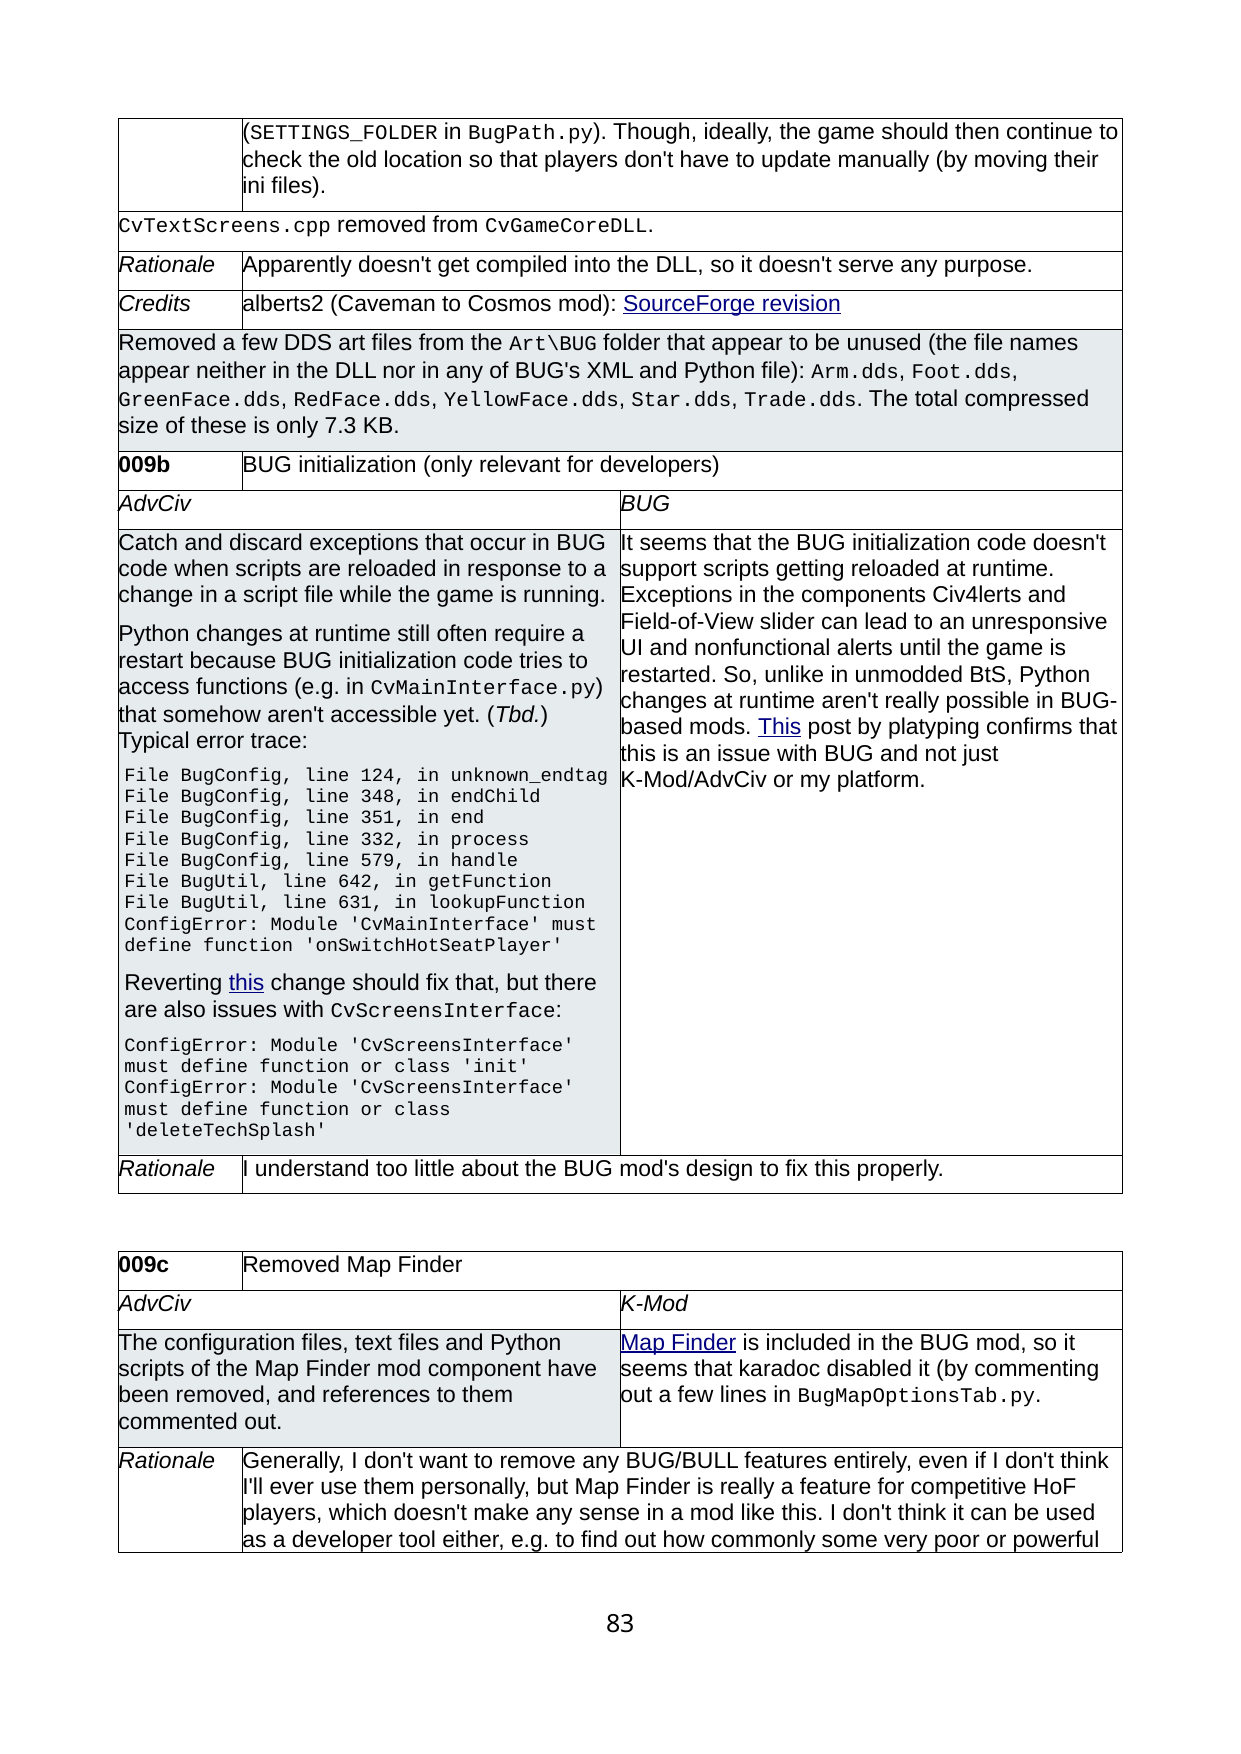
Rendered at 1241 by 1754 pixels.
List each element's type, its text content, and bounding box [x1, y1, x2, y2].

table_cell Credits [119, 291, 242, 329]
table_cell (SETTINGS_FOLDER in BugPath.py). Though, ideally, the game should then continue to check the old location so that players don't have to update manually (by moving their ini files). [243, 119, 1122, 211]
table_cell Rationale [119, 252, 242, 290]
table_cell Removed a few DDS art files from the Art\BUG folder that appear to be unused (the file names appear neither in the DLL nor in any of BUG's XML and Python file): Arm.dds, Foot.dds, GreenFace.dds, RedFace.dds, YellowFace.dds, Star.dds, Trade.dds. The total compressed size of these is only 7.3 KB. [119, 330, 1122, 451]
table_cell Map Finder is included in the BUG mod, so it seems that karadoc disabled it (by commenting out a few lines in BugMapOptionsTab.py. [621, 1330, 1122, 1447]
table_cell Rationale [119, 1448, 242, 1552]
table_header Removed Map Finder [243, 1252, 1122, 1290]
table_cell Catch and discard exceptions that occur in BUG code when scripts are reloaded in response to a change in a script file while the game is running. Python changes at runtime still often require a restart because BUG initialization code tries to access functions (e.g. in CvMainInterface.py) that somehow aren't accessible yet. (Tbd.) Typical error trace: File BugConfig, line 124, in unknown_endtag File BugConfig, line 348, in endChild File BugConfig, line 351, in end File BugConfig, line 332, in process File BugConfig, line 579, in handle File BugUtil, line 642, in getFunction File BugUtil, line 631, in lookupFunction ConfigError: Module 'CvMainInterface' must define function 'onSwitchHotSeatPlayer' Reverting this change should fix that, but there are also issues with CvScreensInterface: ConfigError: Module 'CvScreensInterface' must define function or class 'init' ConfigError: Module 'CvScreensInterface' must define function or class 'deleteTechSplash' [119, 530, 620, 1154]
table_header 009c [119, 1252, 242, 1290]
table_cell It seems that the BUG initialization code doesn't support scripts getting reloaded at runtime. Exceptions in the components Civ4lerts and Field-of-View slider can lead to an unresponsive UI and nonfunctional alerts until the game is restarted. So, unlike in unmodded BtS, Python changes at runtime aren't really possible in BUG-based mods. This post by platyping confirms that this is an issue with BUG and not just K-Mod/AdvCiv or my platform. [621, 530, 1122, 1154]
table_cell Generally, I don't want to remove any BUG/BULL features entirely, even if I don't think I'll ever use them personally, but Map Finder is really a feature for competitive HoF players, which doesn't make any sense in a mod like this. I don't think it can be used as a developer tool either, e.g. to find out how commonly some very poor or powerful [243, 1448, 1122, 1552]
table_cell The configuration files, text files and Python scripts of the Map Finder mod component have been removed, and references to them commented out. [119, 1330, 620, 1447]
table_cell AdvCiv [119, 1291, 620, 1329]
table_cell BUG [621, 491, 1122, 529]
table_cell AdvCiv [119, 491, 620, 529]
table_cell BUG initialization (only relevant for developers) [243, 452, 1122, 490]
table_cell Apparently doesn't get compiled into the DLL, so it doesn't serve any purpose. [243, 252, 1122, 290]
table_cell [119, 119, 242, 211]
table_cell CvTextScreens.cpp removed from CvGameCoreDLL. [119, 212, 1122, 251]
table_cell alberts2 (Caveman to Cosmos mod): SourceForge revision [243, 291, 1122, 329]
table_cell Rationale [119, 1156, 242, 1193]
table_cell I understand too little about the BUG mod's design to fix this properly. [243, 1156, 1122, 1193]
table_cell 009b [119, 452, 242, 490]
table_cell K-Mod [621, 1291, 1122, 1329]
